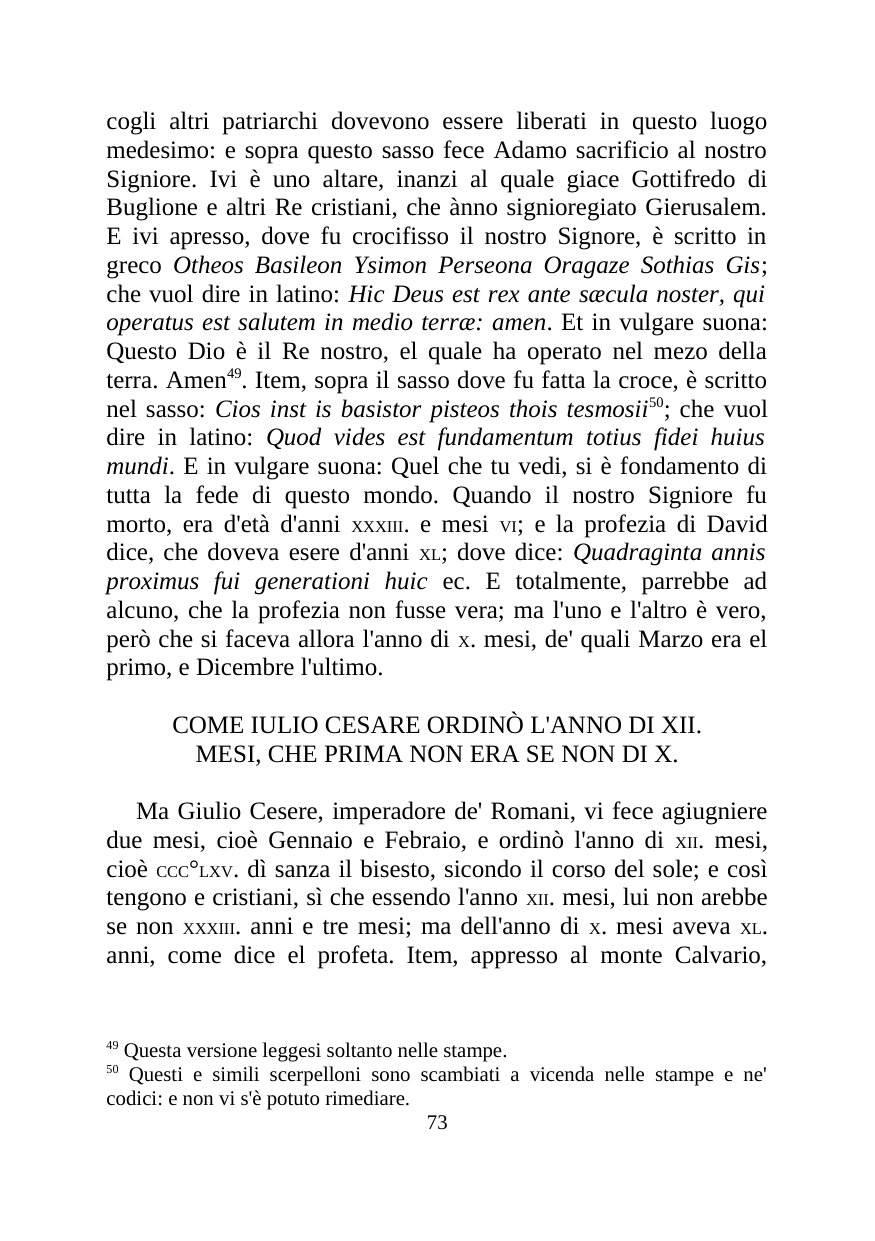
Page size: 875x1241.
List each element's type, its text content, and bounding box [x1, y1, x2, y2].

text MESI, CHE PRIMA NON ERA SE NON DI X. [106, 739, 768, 767]
text Ma Giulio Cesere, imperadore de' Romani, vi fece agiugniere due mesi, cioè Gennaio e Febraio, e ordinò l'anno di xii. mesi, cioè ccc°lxv. dì sanza il bisesto, sicondo il corso del sole; e così tengono e cristiani, sì che essendo l'anno xii. mesi, lui non arebbe se non xxxiii. anni e tre mesi; ma dell'anno di x. mesi aveva xl. anni, come dice el profeta. Item, appresso al monte Calvario, [106, 796, 768, 969]
text cogli altri patriarchi dovevono essere liberati in questo luogo medesimo: e sopra questo sasso fece Adamo sacrificio al nostro Signiore. Ivi è uno altare, inanzi al quale giace Gottifredo di Buglione e altri Re cristiani, che ànno signioregiato Gierusalem. E ivi apresso, dove fu crocifisso il nostro Signore, è scritto in greco Otheos Basileon Ysimon Perseona Oragaze Sothias Gis; che vuol dire in latino: Hic Deus est rex ante sæcula noster, qui operatus est salutem in medio terræ: amen. Et in vulgare suona: Questo Dio è il Re nostro, el quale ha operato nel mezo della terra. Amen. Item, sopra il sasso dove fu fatta la croce, è scritto nel sasso: Cios inst is basistor pisteos thois tesmosii; che vuol dire in latino: Quod vides est fundamentum totius fidei huius mundi. E in vulgare suona: Quel che tu vedi, si è fondamento di tutta la fede di questo mondo. Quando il nostro Signiore fu morto, era d'età d'anni xxxiii. e mesi vi; e la profezia di David dice, che doveva esere d'anni xl; dove dice: Quadraginta annis proximus fui generationi huic ec. E totalmente, parrebbe ad alcuno, che la profezia non fusse vera; ma l'uno e l'altro è vero, però che si faceva allora l'anno di x. mesi, de' quali Marzo era el primo, e Dicembre l'ultimo. [106, 106, 768, 681]
text COME IULIO CESARE ORDINÒ L'ANNO DI XII. [106, 710, 768, 739]
text Questa versione leggesi soltanto nelle stampe. [106, 1038, 768, 1062]
text Questi e simili scerpelloni sono scambiati a vicenda nelle stampe e ne' codici: e non vi s'è potuto rimediare. [106, 1062, 768, 1110]
